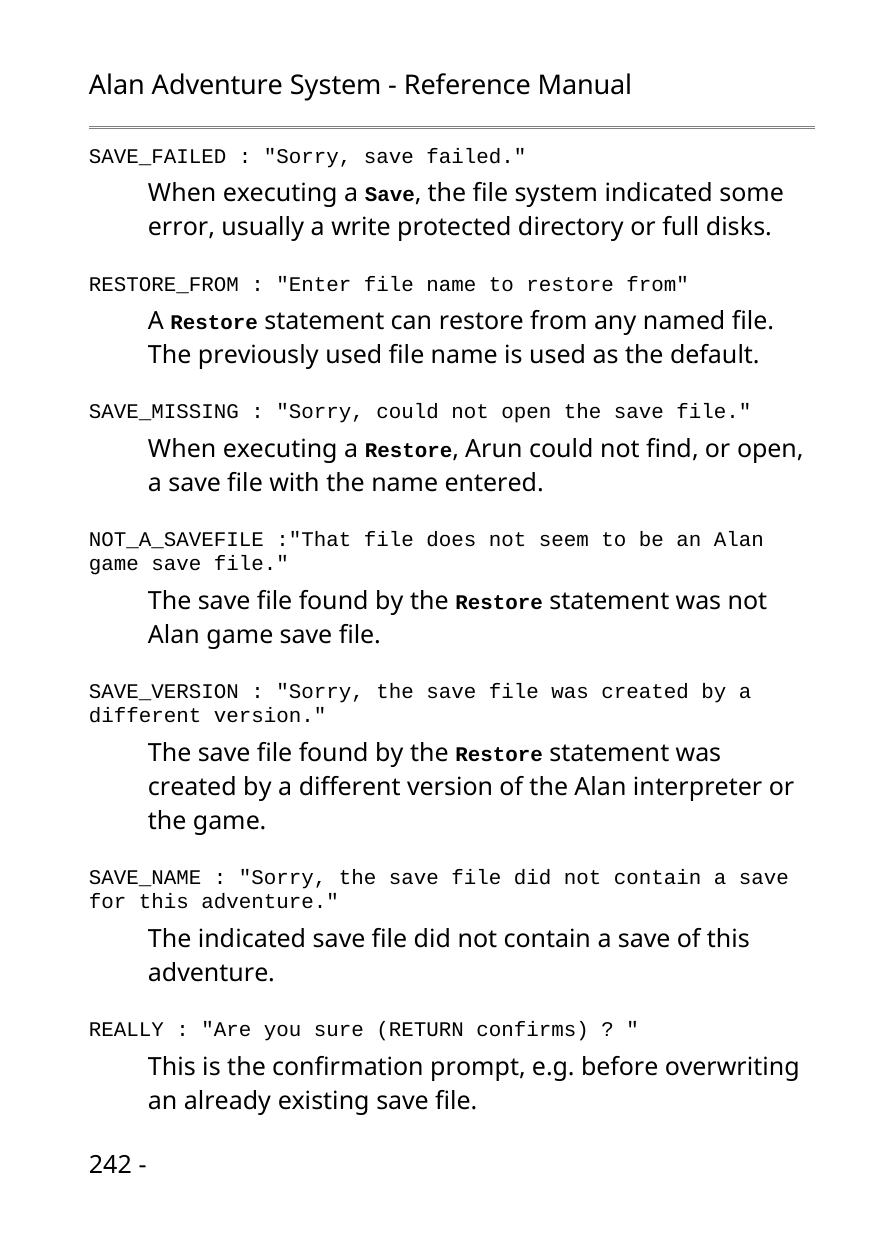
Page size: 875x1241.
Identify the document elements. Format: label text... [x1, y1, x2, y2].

text SAVE_FAILED : "Sorry, save failed." [88, 146, 815, 169]
text RESTORE_FROM : "Enter file name to restore from" [88, 273, 815, 297]
text This is the confirmation prompt, e.g. before overwriting an already existing save file. [148, 1049, 815, 1117]
text SAVE_NAME : "Sorry, the save file did not contain a save for this adventure." [88, 867, 815, 915]
text When executing a Save, the file system indicated some error, usually a write protected directory or full disks. [148, 175, 815, 243]
text The indicated save file did not contain a save of this adventure. [148, 921, 815, 989]
text SAVE_MISSING : "Sorry, could not open the save file." [88, 401, 815, 425]
text A Restore statement can restore from any named file. The previous­ly used file name is used as the default. [148, 303, 815, 371]
text REALLY : "Are you sure (RETURN confirms) ? " [88, 1019, 815, 1043]
text The save file found by the Restore statement was not Alan game save file. [148, 583, 815, 651]
text When executing a Restore, Arun could not find, or open, a save file with the name entered. [148, 431, 815, 499]
text The save file found by the Restore statement was created by a different version of the Alan in­terpreter or the game. [148, 735, 815, 837]
text NOT_A_SAVEFILE :"That file does not seem to be an Alan game save file." [88, 529, 815, 577]
text SAVE_VERSION : "Sorry, the save file was created by a different version." [88, 681, 815, 729]
